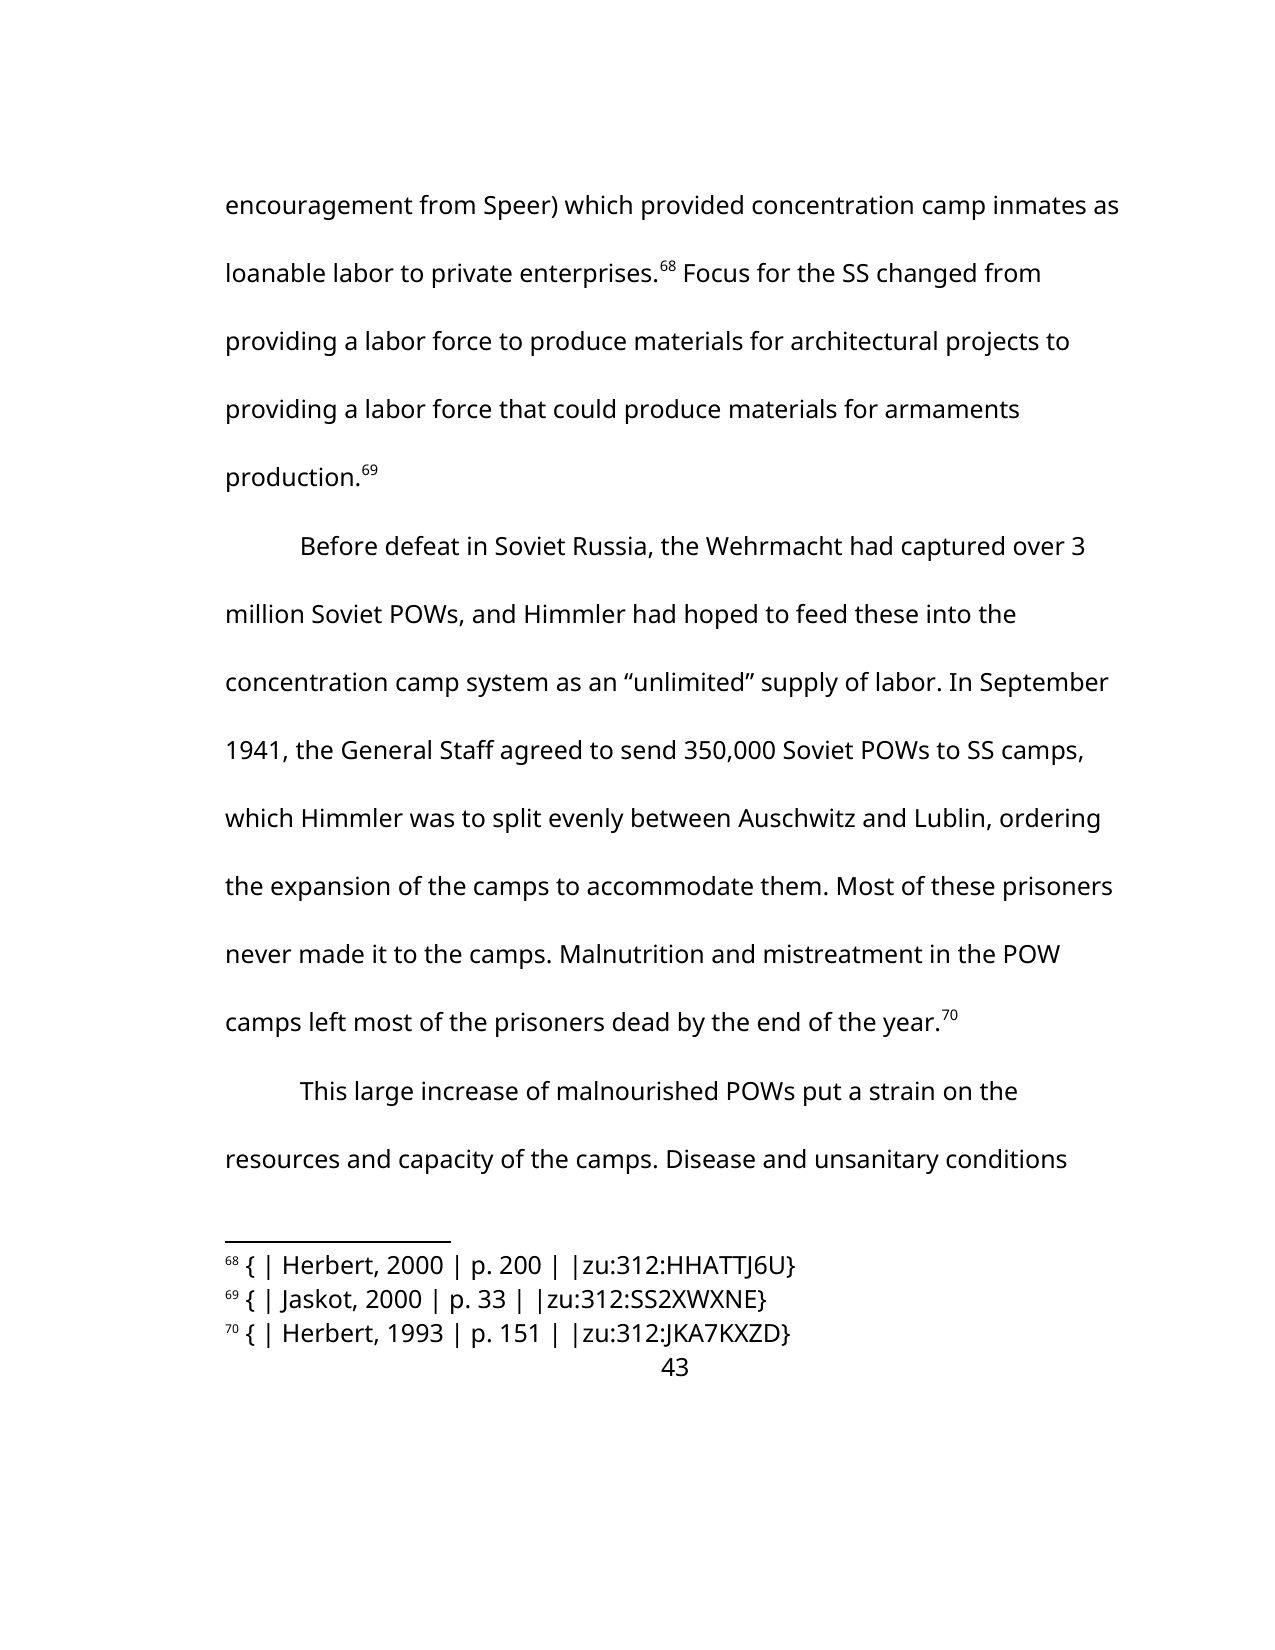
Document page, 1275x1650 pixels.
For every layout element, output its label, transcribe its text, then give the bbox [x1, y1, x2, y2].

text { | Herbert, 2000 | p. 200 | |zu:312:HHATTJ6U} [225, 1248, 1125, 1282]
text { | Jaskot, 2000 | p. 33 | |zu:312:SS2XWXNE} [225, 1282, 1125, 1316]
text { | Herbert, 1993 | p. 151 | |zu:312:JKA7KXZD} [225, 1316, 1125, 1350]
text encouragement from Speer) which provided concentration camp inmates as loanable labor to private enterprises. Focus for the SS changed from providing a labor force to produce materials for architectural projects to providing a labor force that could produce materials for armaments production. [225, 187, 1125, 494]
text Before defeat in Soviet Russia, the Wehrmacht had captured over 3 million Soviet POWs, and Himmler had hoped to feed these into the concentration camp system as an “unlimited” supply of labor. In September 1941, the General Staff agreed to send 350,000 Soviet POWs to SS camps, which Himmler was to split evenly between Auschwitz and Lublin, ordering the expansion of the camps to accommodate them. Most of these prisoners never made it to the camps. Malnutrition and mistreatment in the POW camps left most of the prisoners dead by the end of the year. [225, 528, 1125, 1039]
text This large increase of malnourished POWs put a strain on the resources and capacity of the camps. Disease and unsanitary conditions [225, 1073, 1125, 1175]
